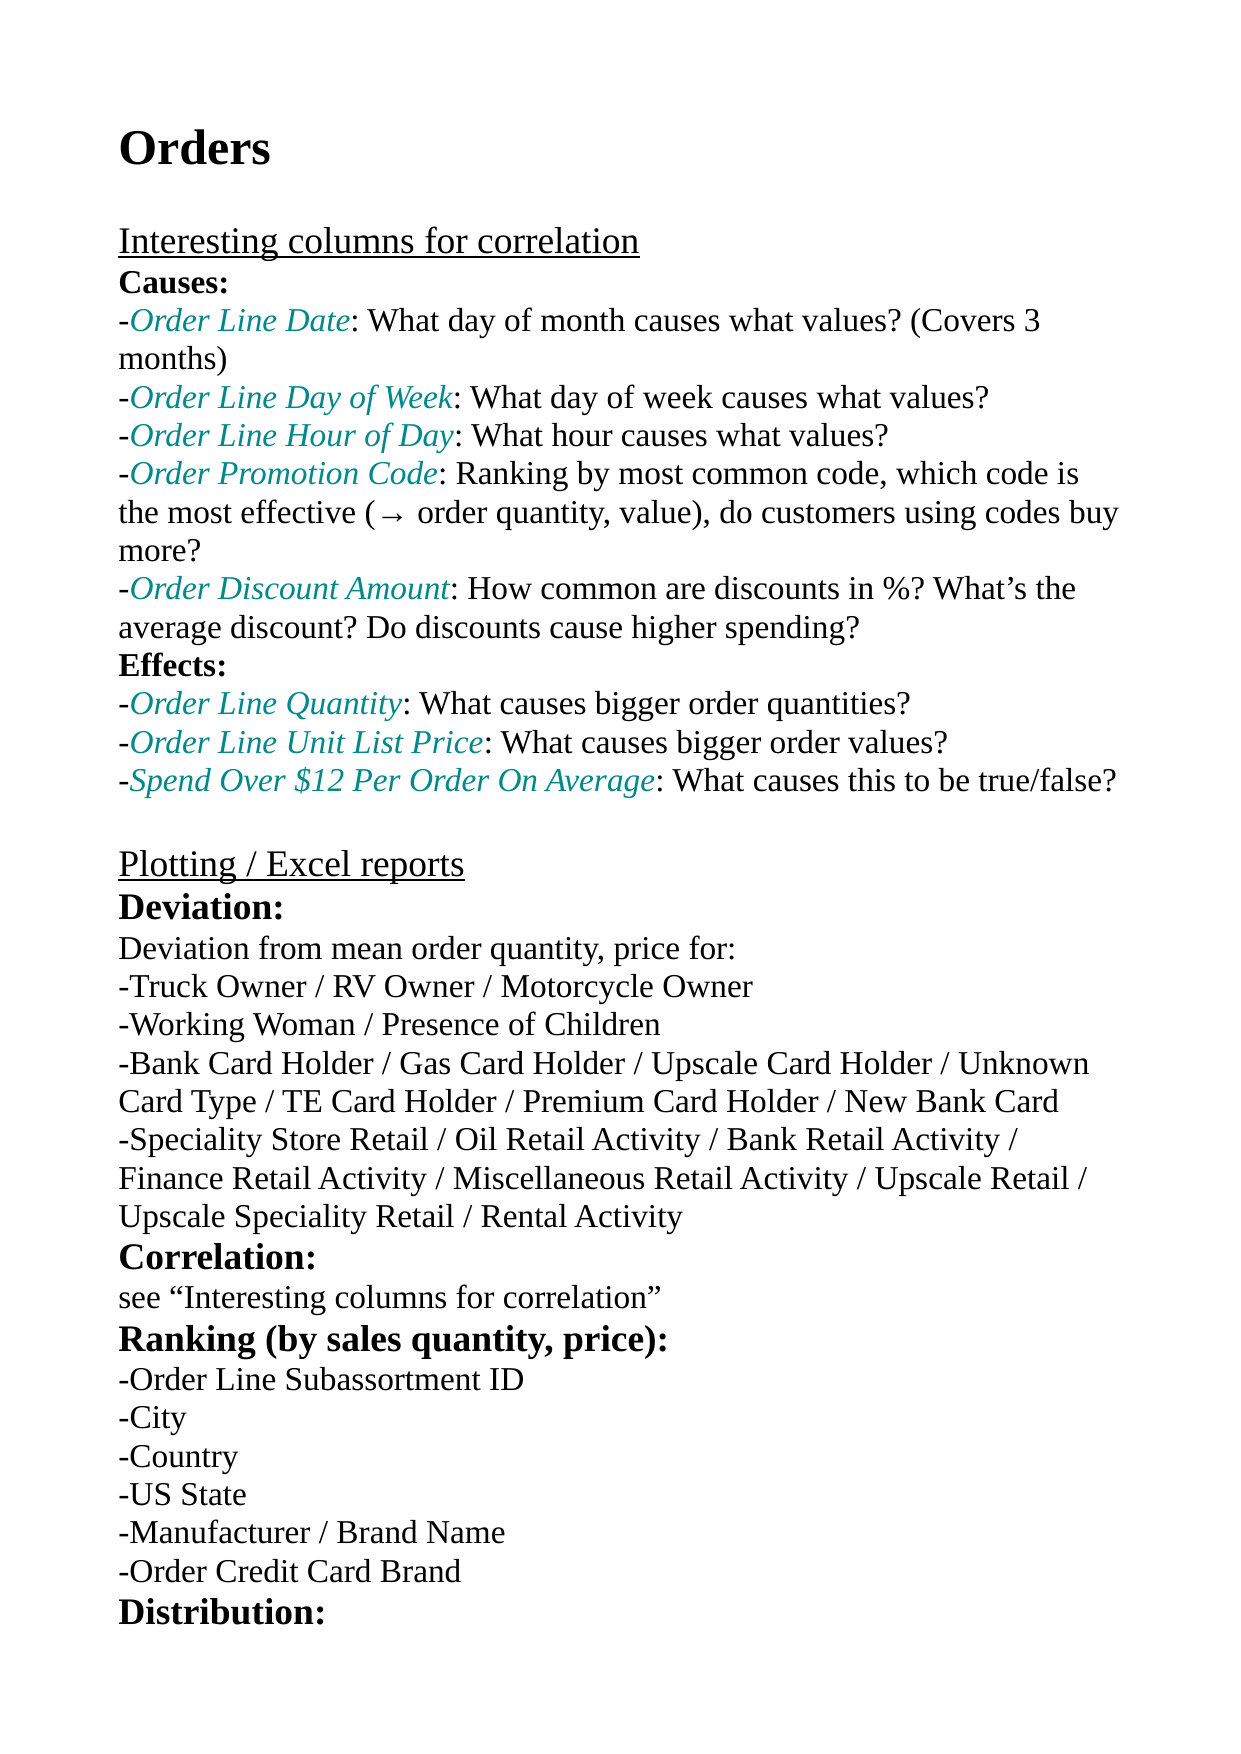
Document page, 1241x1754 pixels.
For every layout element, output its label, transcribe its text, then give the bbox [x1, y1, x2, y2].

text -Order Line Hour of Day: What hour causes what values? [118, 415, 1122, 453]
text -Order Promotion Code: Ranking by most common code, which code is the most effective (→ order quantity, value), do customers using codes buy more? [118, 453, 1122, 568]
text -City [118, 1397, 1122, 1436]
text Orders [118, 118, 1122, 176]
text -Spend Over $12 Per Order On Average: What causes this to be true/false? [118, 760, 1122, 798]
text -Order Line Date: What day of month causes what values? (Covers 3 months) [118, 300, 1122, 377]
text Ranking (by sales quantity, price): [118, 1316, 1122, 1359]
text -Truck Owner / RV Owner / Motorcycle Owner [118, 966, 1122, 1004]
text -Speciality Store Retail / Oil Retail Activity / Bank Retail Activity / Finance Retail Activity / Miscellaneous Retail Activity / Upscale Retail / Upscale Speciality Retail / Rental Activity [118, 1119, 1122, 1234]
text -Order Line Unit List Price: What causes bigger order values? [118, 722, 1122, 760]
text -Order Discount Amount: How common are discounts in %? What’s the average discount? Do discounts cause higher spending? [118, 568, 1122, 645]
text -Order Line Quantity: What causes bigger order quantities? [118, 683, 1122, 722]
text -Manufacturer / Brand Name [118, 1512, 1122, 1551]
text -Order Credit Card Brand [118, 1551, 1122, 1589]
text Deviation: [118, 885, 1122, 928]
text Deviation from mean order quantity, price for: [118, 928, 1122, 966]
text Distribution: [118, 1589, 1122, 1632]
text -Order Line Day of Week: What day of week causes what values? [118, 377, 1122, 415]
text Causes: [118, 262, 1122, 300]
text see “Interesting columns for correlation” [118, 1278, 1122, 1316]
text -Order Line Subassortment ID [118, 1359, 1122, 1397]
text -Country [118, 1436, 1122, 1474]
text Correlation: [118, 1234, 1122, 1278]
text -Bank Card Holder / Gas Card Holder / Upscale Card Holder / Unknown Card Type / TE Card Holder / Premium Card Holder / New Bank Card [118, 1043, 1122, 1119]
text Plotting / Excel reports [118, 842, 1122, 885]
text Interesting columns for correlation [118, 219, 1122, 262]
text -US State [118, 1474, 1122, 1512]
text -Working Woman / Presence of Children [118, 1004, 1122, 1043]
text Effects: [118, 645, 1122, 683]
